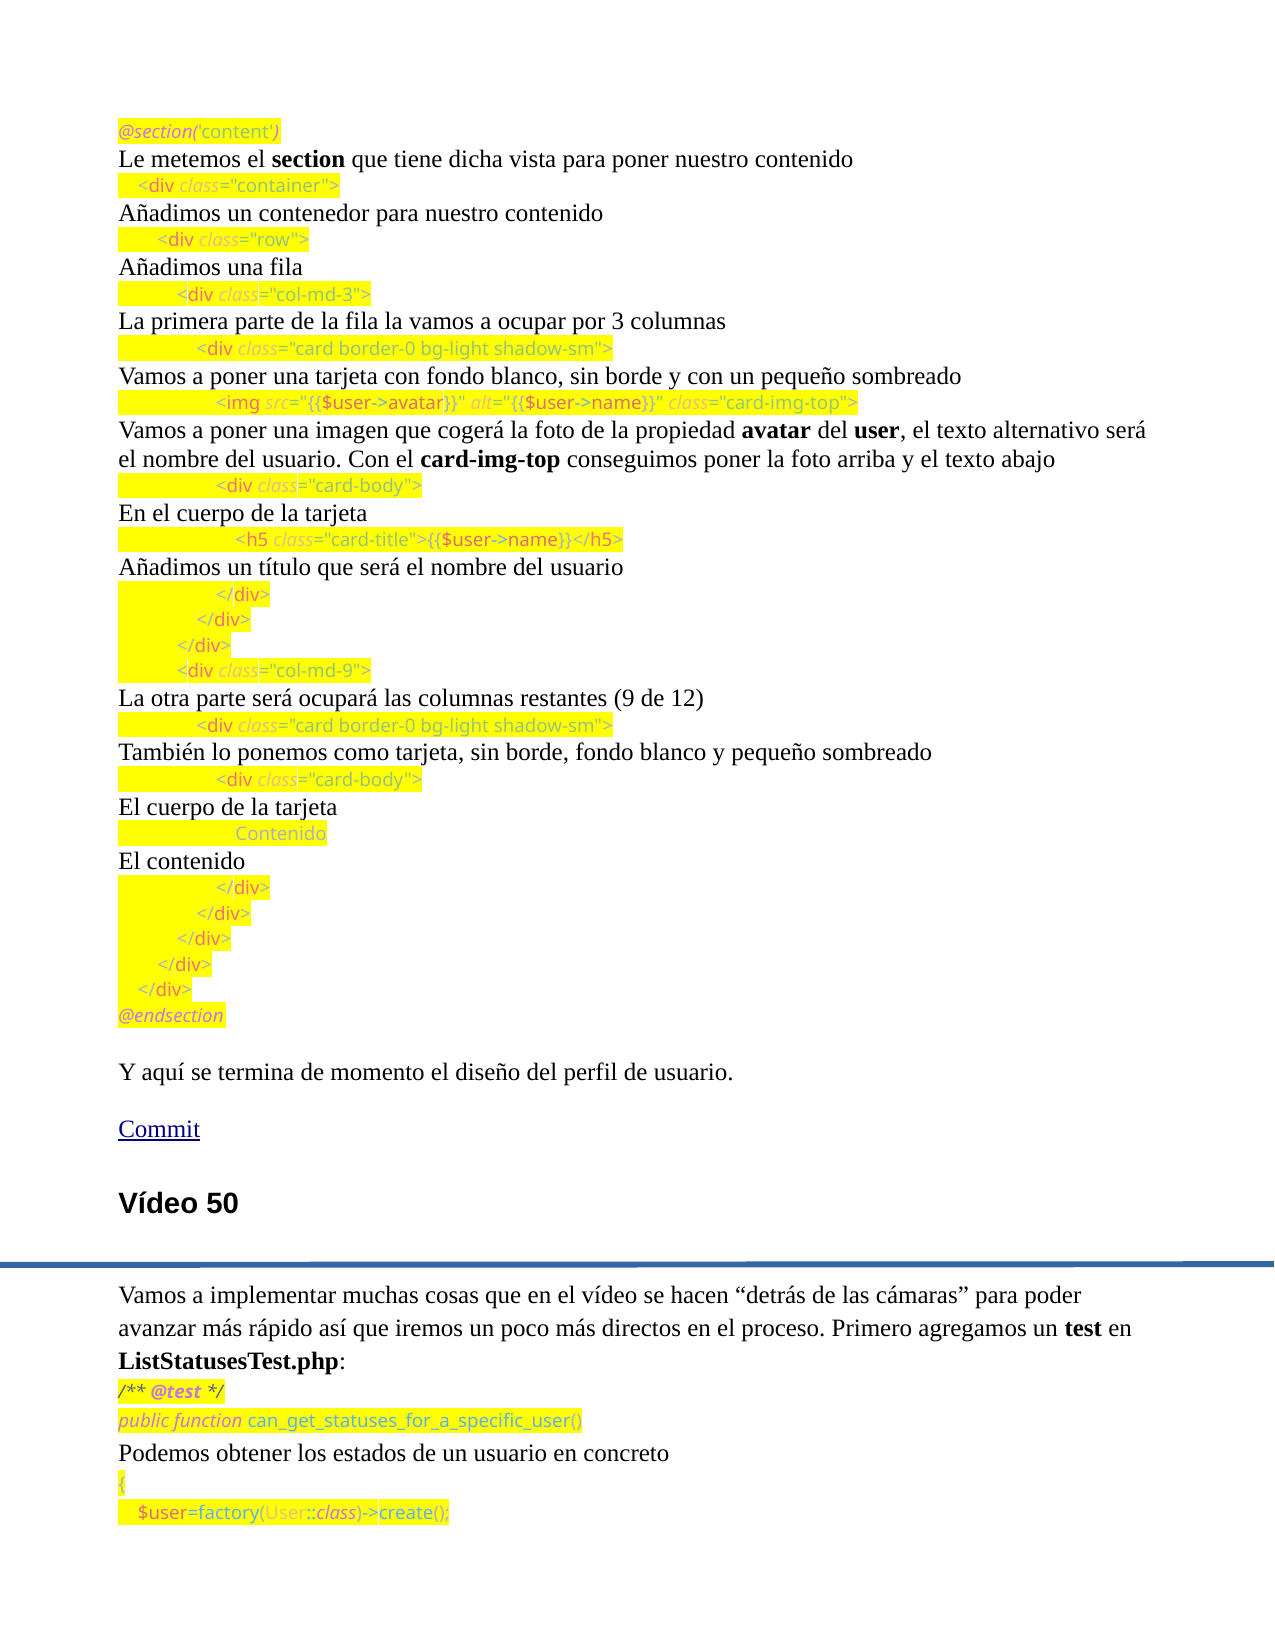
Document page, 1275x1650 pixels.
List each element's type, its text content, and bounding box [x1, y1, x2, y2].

text Commit [118, 1114, 1157, 1143]
text <div class="card-body"> El cuerpo de la tarjeta [118, 766, 1157, 820]
text <div class="card border-0 bg-light shadow-sm"> Vamos a poner una tarjeta con fondo blanco, sin borde y con un pequeño sombreado [118, 335, 1157, 389]
text <div class="card-body"> En el cuerpo de la tarjeta [118, 472, 1157, 527]
text Vamos a implementar muchas cosas que en el vídeo se hacen “detrás de las cámaras” para poder avanzar más rápido así que iremos un poco más directos en el proceso. Primero agregamos un test en ListStatusesTest.php: /** @test */ public function can_get_statuses_for_a_specific_user() Podemos obtener los estados de un usuario en concreto { $user=factory(User::class)->create(); [118, 1280, 1157, 1525]
text <div class="col-md-3"> La primera parte de la fila la vamos a ocupar por 3 columnas [118, 281, 1157, 335]
text <h5 class="card-title">{{$user->name}}</h5> Añadimos un título que será el nombre del usuario [118, 527, 1157, 581]
text @section('content') Le metemos el section que tiene dicha vista para poner nuestro contenido [118, 118, 1157, 172]
text Y aquí se termina de momento el diseño del perfil de usuario. [118, 1057, 1157, 1085]
subtitle Vídeo 50 [118, 1186, 1157, 1220]
text </div> </div> </div> <div class="col-md-9"> La otra parte será ocupará las columnas restantes (9 de 12) [118, 581, 1157, 712]
text <div class="card border-0 bg-light shadow-sm"> También lo ponemos como tarjeta, sin borde, fondo blanco y pequeño sombreado [118, 712, 1157, 766]
text <div class="row"> Añadimos una fila [118, 227, 1157, 281]
text </div> </div> </div> </div> </div> @endsection [118, 875, 1157, 1028]
text <img src="{{$user->avatar}}" alt="{{$user->name}}" class="card-img-top"> Vamos a poner una imagen que cogerá la foto de la propiedad avatar del user, el texto alternativo será el nombre del usuario. Con el card-img-top conseguimos poner la foto arriba y el texto abajo [118, 389, 1157, 472]
text Contenido El contenido [118, 820, 1157, 875]
text <div class="container"> Añadimos un contenedor para nuestro contenido [118, 172, 1157, 227]
